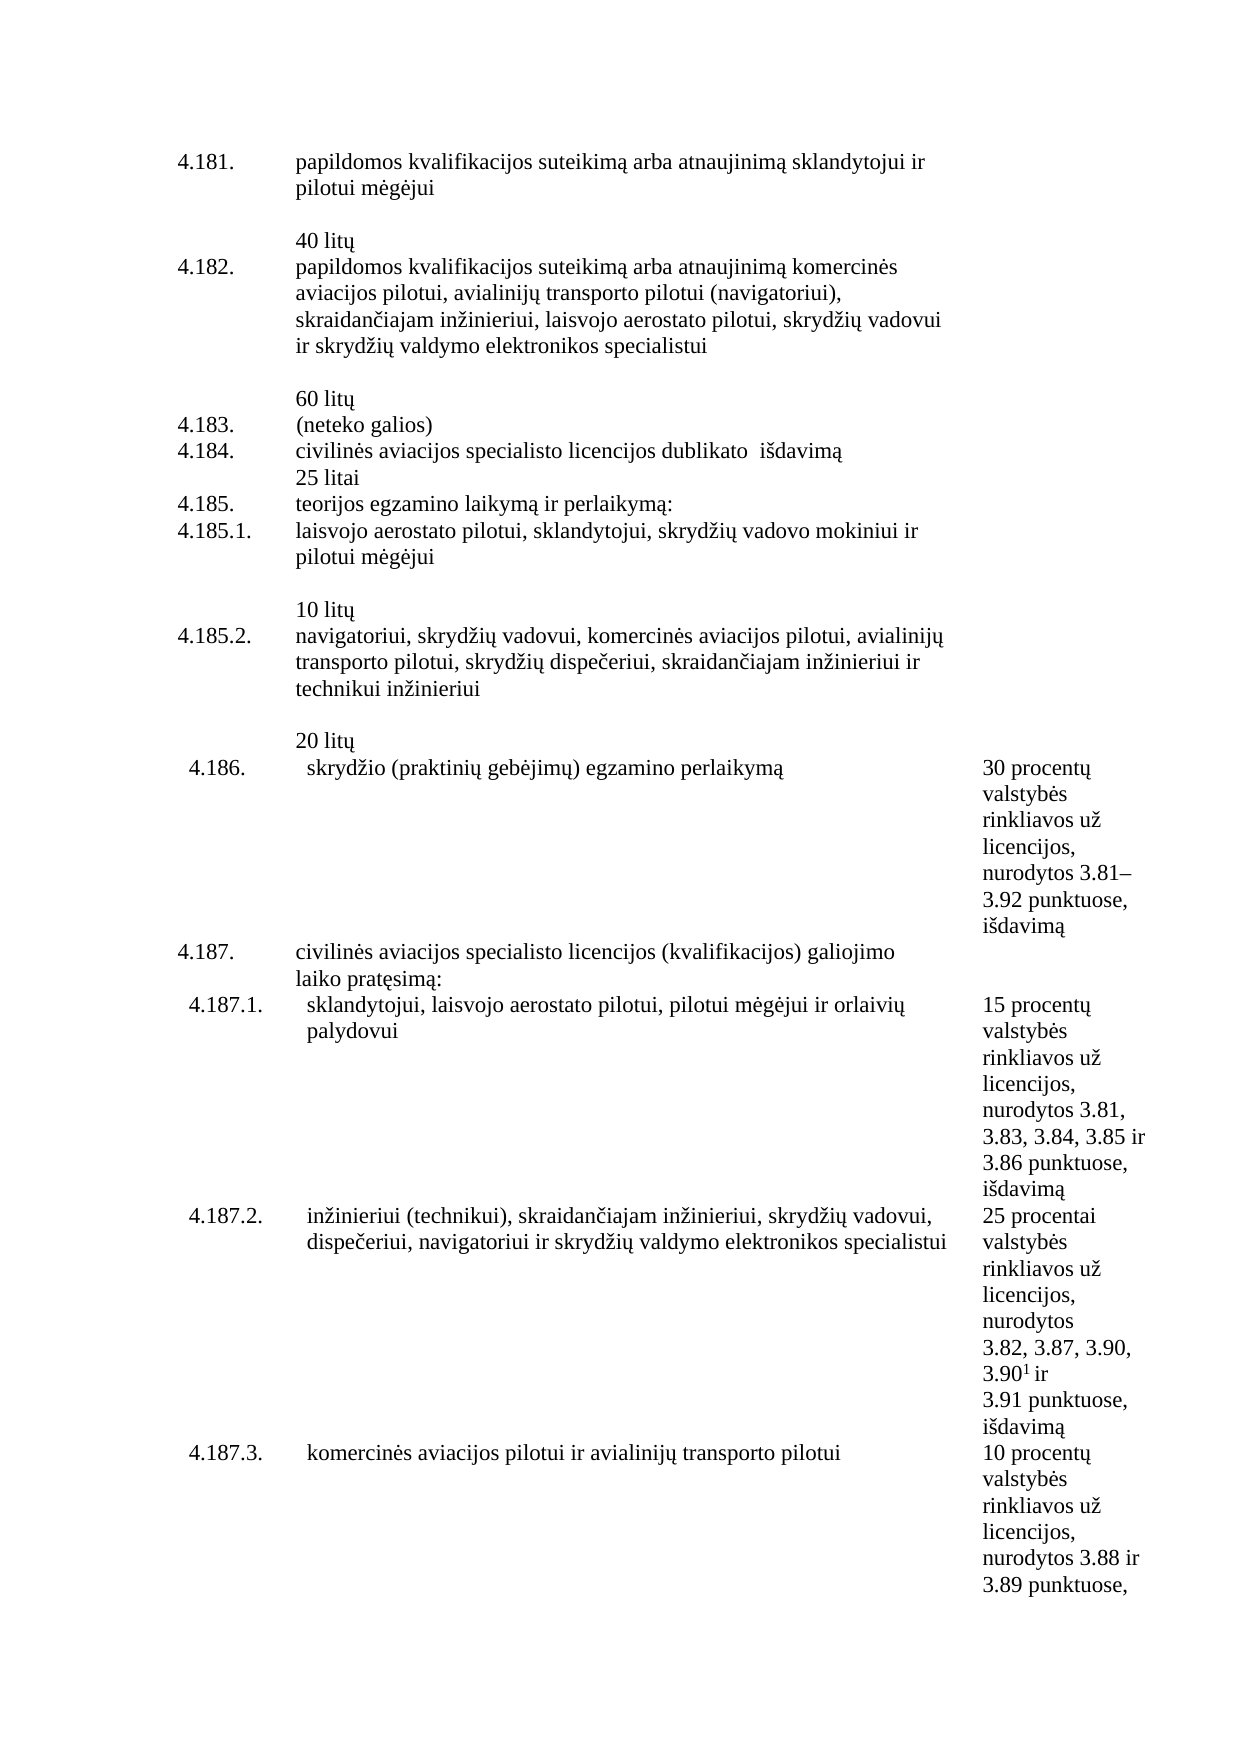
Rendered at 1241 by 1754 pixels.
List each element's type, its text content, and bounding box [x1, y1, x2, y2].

list (neteko galios) [177, 411, 945, 438]
text 4.185.1. laisvojo aerostato pilotui, sklandytojui, skrydžių vadovo mokiniui ir pilotui mėgėjui 10 litų [177, 517, 945, 622]
text 4.181. papildomos kvalifikacijos suteikimą arba atnaujinimą sklandytojui ir pilotui mėgėjui 40 litų [177, 148, 945, 253]
table_header 15 procentų valstybės rinkliavos už licencijos, nurodytos 3.81, 3.83, 3.84, 3.85 ir 3.86 punktuose, išdavimą [971, 991, 1163, 1202]
table_header sklandytojui, laisvojo aerostato pilotui, pilotui mėgėjui ir orlaivių palydovui [295, 991, 971, 1202]
table_cell inžinieriui (technikui), skraidančiajam inžinieriui, skrydžių vadovui, dispečeriui, navigatoriui ir skrydžių valdymo elektronikos specialistui [295, 1202, 971, 1439]
table_header 30 procentų valstybės rinkliavos už licencijos, nurodytos 3.81–3.92 punktuose, išdavimą [971, 754, 1163, 938]
table_header skrydžio (praktinių gebėjimų) egzamino perlaikymą [295, 754, 971, 938]
table_cell 4.187.3. [177, 1439, 295, 1597]
table_cell 4.187.2. [177, 1202, 295, 1439]
table_header 4.186. [177, 754, 295, 938]
table_header 4.187.1. [177, 991, 295, 1202]
table_cell 25 procentai valstybės rinkliavos už licencijos, nurodytos 3.82, 3.87, 3.90, 3.901 ir 3.91 punktuose, išdavimą [971, 1202, 1163, 1439]
text 4.185.2. navigatoriui, skrydžių vadovui, komercinės aviacijos pilotui, avialinijų transporto pilotui, skrydžių dispečeriui, skraidančiajam inžinieriui ir technikui inžinieriui 20 litų [177, 622, 945, 754]
text 4.185. teorijos egzamino laikymą ir perlaikymą: [177, 490, 945, 517]
text 4.182. papildomos kvalifikacijos suteikimą arba atnaujinimą komercinės aviacijos pilotui, avialinijų transporto pilotui (navigatoriui), skraidančiajam inžinieriui, laisvojo aerostato pilotui, skrydžių vadovui ir skrydžių valdymo elektronikos specialistui 60 litų [177, 253, 945, 411]
text 4.187. civilinės aviacijos specialisto licencijos (kvalifikacijos) galiojimo laiko pratęsimą: [177, 938, 945, 991]
table_cell komercinės aviacijos pilotui ir avialinijų transporto pilotui [295, 1439, 971, 1597]
text 4.184. civilinės aviacijos specialisto licencijos dublikato išdavimą 25 litai [177, 438, 945, 490]
table_cell 10 procentų valstybės rinkliavos už licencijos, nurodytos 3.88 ir 3.89 punktuose, [971, 1439, 1163, 1597]
